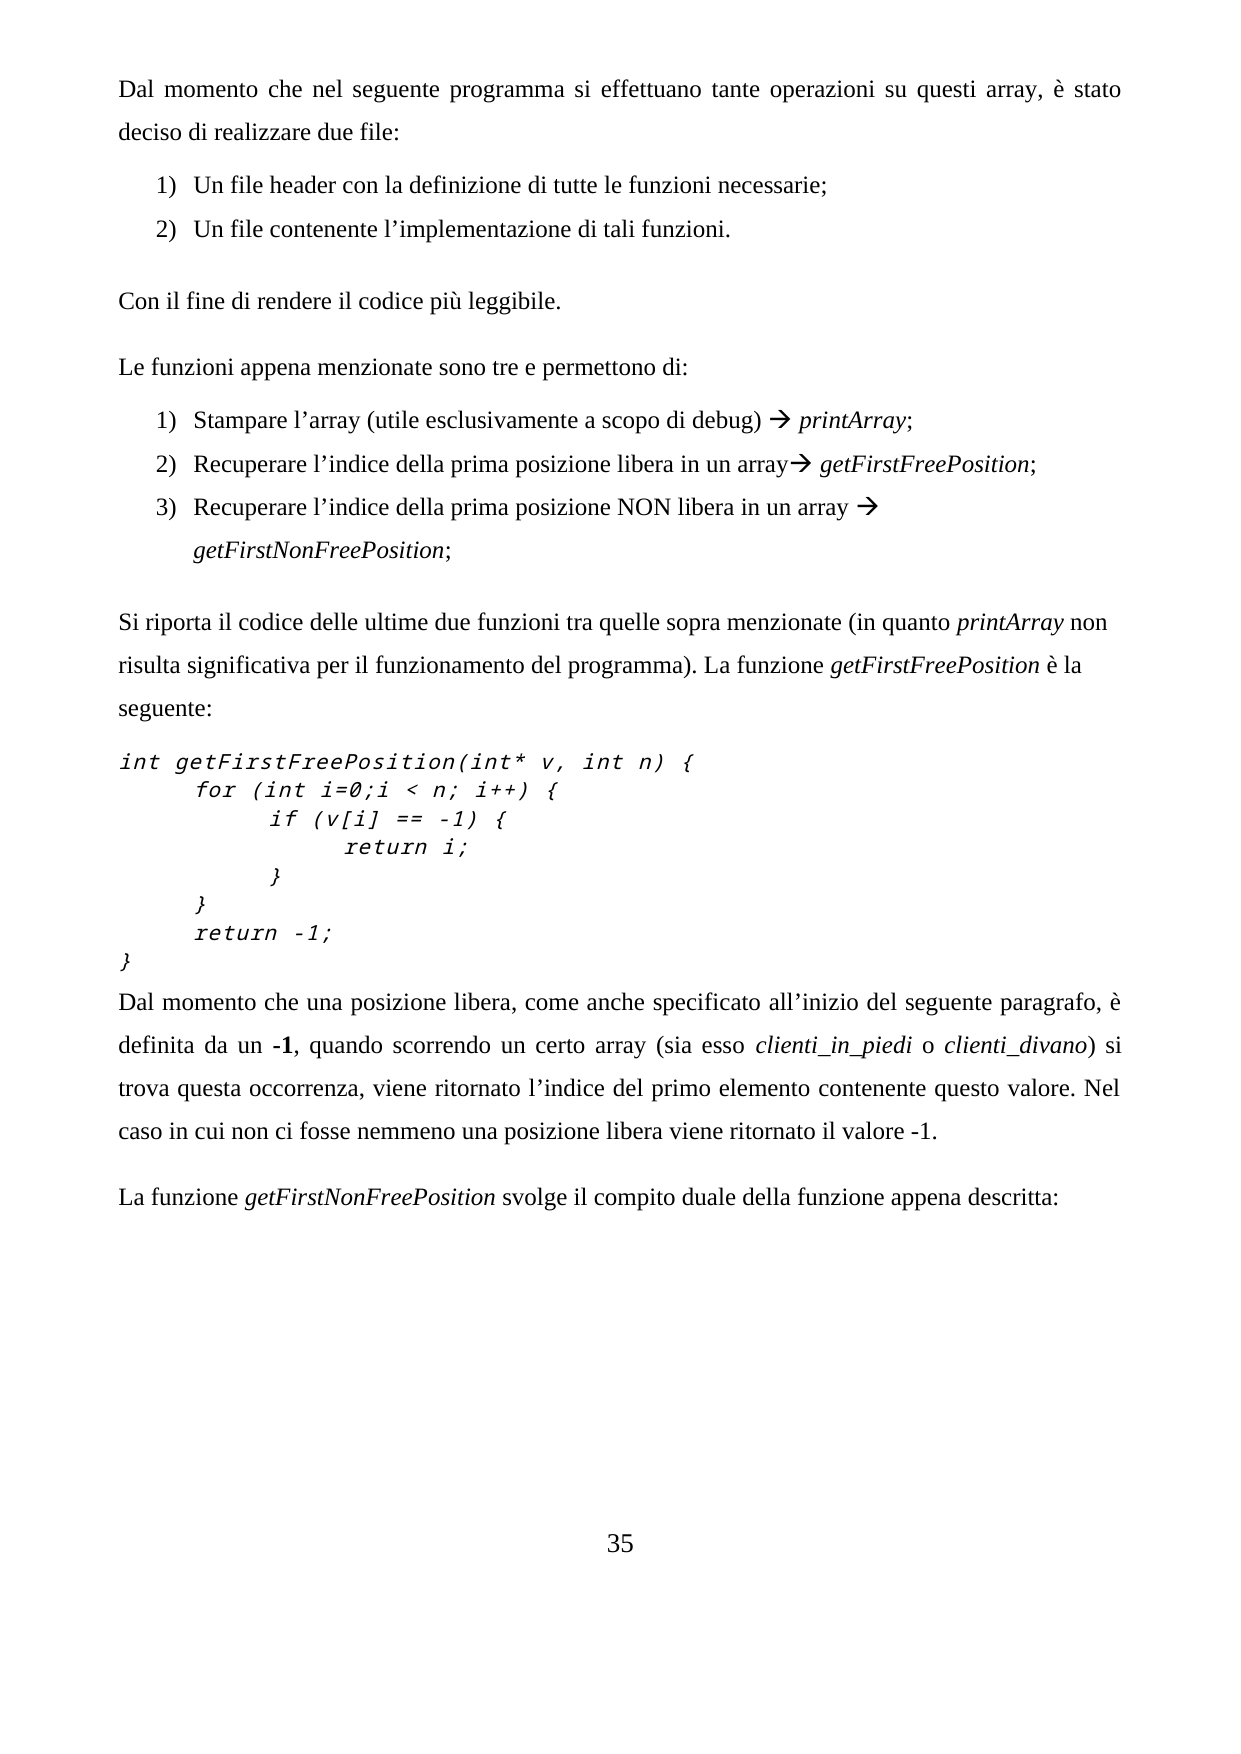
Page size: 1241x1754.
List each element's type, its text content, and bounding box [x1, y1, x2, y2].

text } [118, 861, 1122, 889]
list Recuperare l’indice della prima posizione libera in un array getFirstFreePosition; [156, 449, 1122, 477]
text int getFirstFreePosition(int* v, int n) { [118, 747, 1122, 775]
text if (v[i] == -1) { [118, 804, 1122, 832]
list Stampare l’array (utile esclusivamente a scopo di debug)  printArray; [156, 406, 1122, 434]
text Dal momento che nel seguente programma si effettuano tante operazioni su questi array, è stato deciso di realizzare due file: [118, 74, 1122, 146]
text La funzione getFirstNonFreePosition svolge il compito duale della funzione appena descritta: [118, 1182, 1122, 1211]
text return i; [118, 832, 1122, 861]
list Un file header con la definizione di tutte le funzioni necessarie; [156, 171, 1122, 199]
text return -1; [118, 918, 1122, 946]
text } [118, 946, 1122, 974]
text Si riporta il codice delle ultime due funzioni tra quelle sopra menzionate (in quanto printArray non risulta significativa per il funzionamento del programma). La funzione getFirstFreePosition è la seguente: [118, 607, 1122, 722]
list Un file contenente l’implementazione di tali funzioni. [156, 214, 1122, 242]
text } [118, 889, 1122, 918]
text for (int i=0;i < n; i++) { [118, 775, 1122, 804]
text Le funzioni appena menzionate sono tre e permettono di: [118, 352, 1122, 381]
list Recuperare l’indice della prima posizione NON libera in un array  getFirstNonFreePosition; [156, 492, 1122, 564]
text Con il fine di rendere il codice più leggibile. [118, 286, 1122, 315]
text Dal momento che una posizione libera, come anche specificato all’inizio del seguente paragrafo, è definita da un -1, quando scorrendo un certo array (sia esso clienti_in_piedi o clienti­_divano) si trova questa occorrenza, viene ritornato l’indice del primo elemento contenente questo valore. Nel caso in cui non ci fosse nemmeno una posizione libera viene ritornato il valore -1. [118, 987, 1122, 1145]
